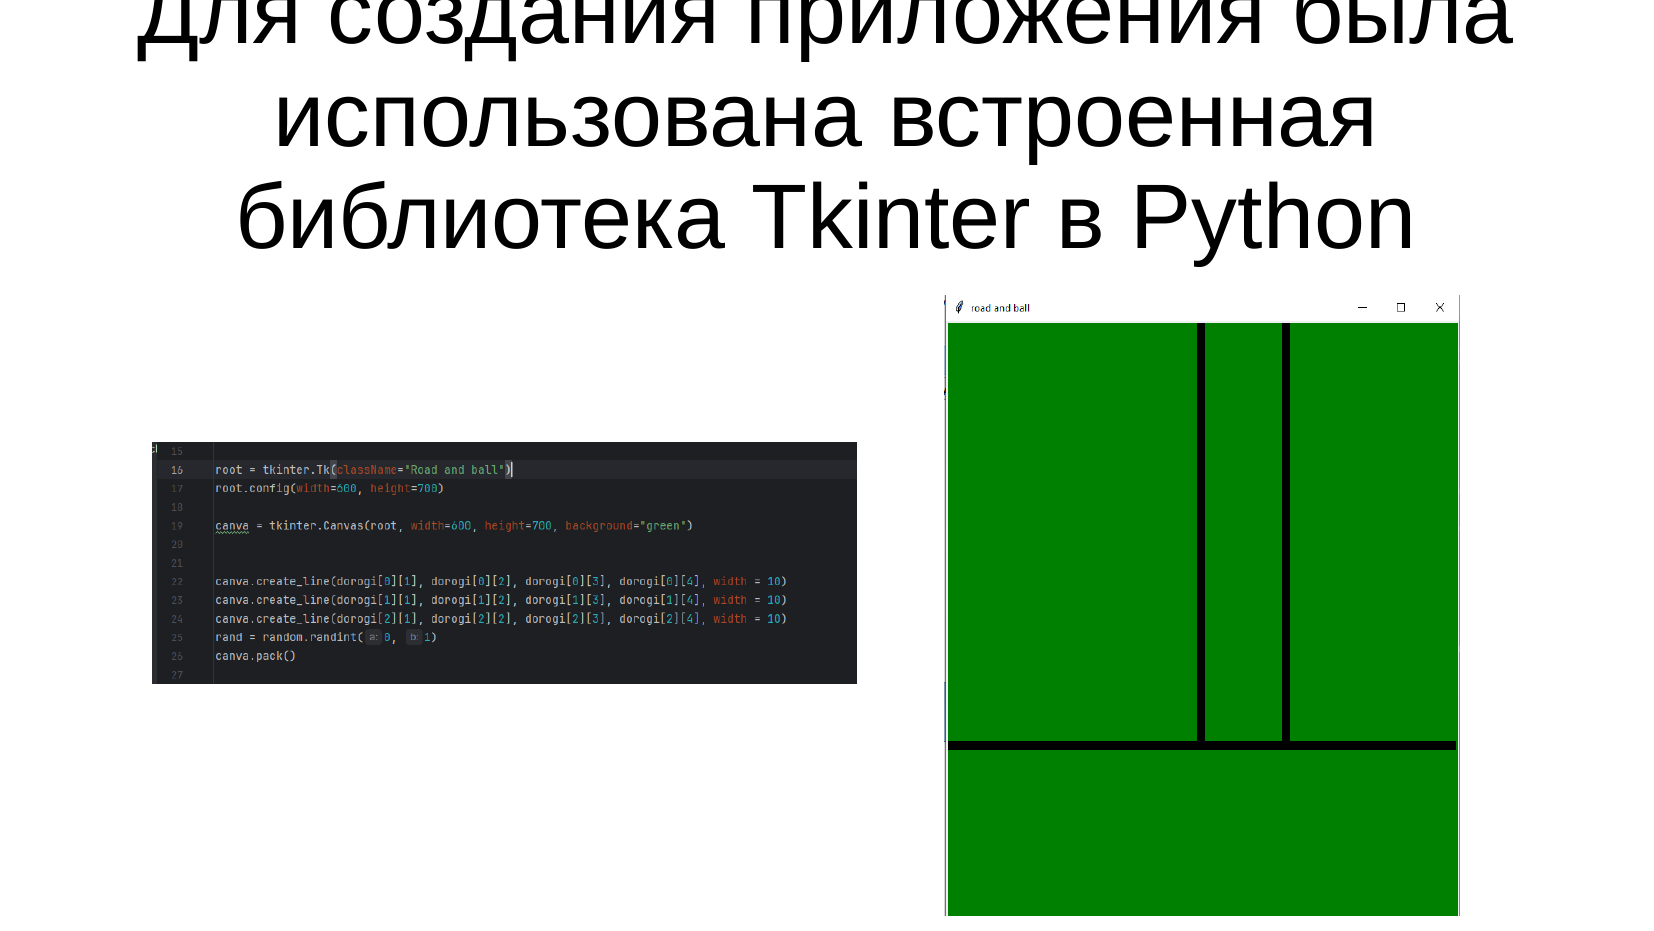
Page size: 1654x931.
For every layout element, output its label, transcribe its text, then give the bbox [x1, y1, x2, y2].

title Для создания приложения была использована встроенная библиотека Tkinter в Python [82, 0, 1571, 269]
picture [944, 295, 1460, 916]
picture [152, 442, 857, 684]
